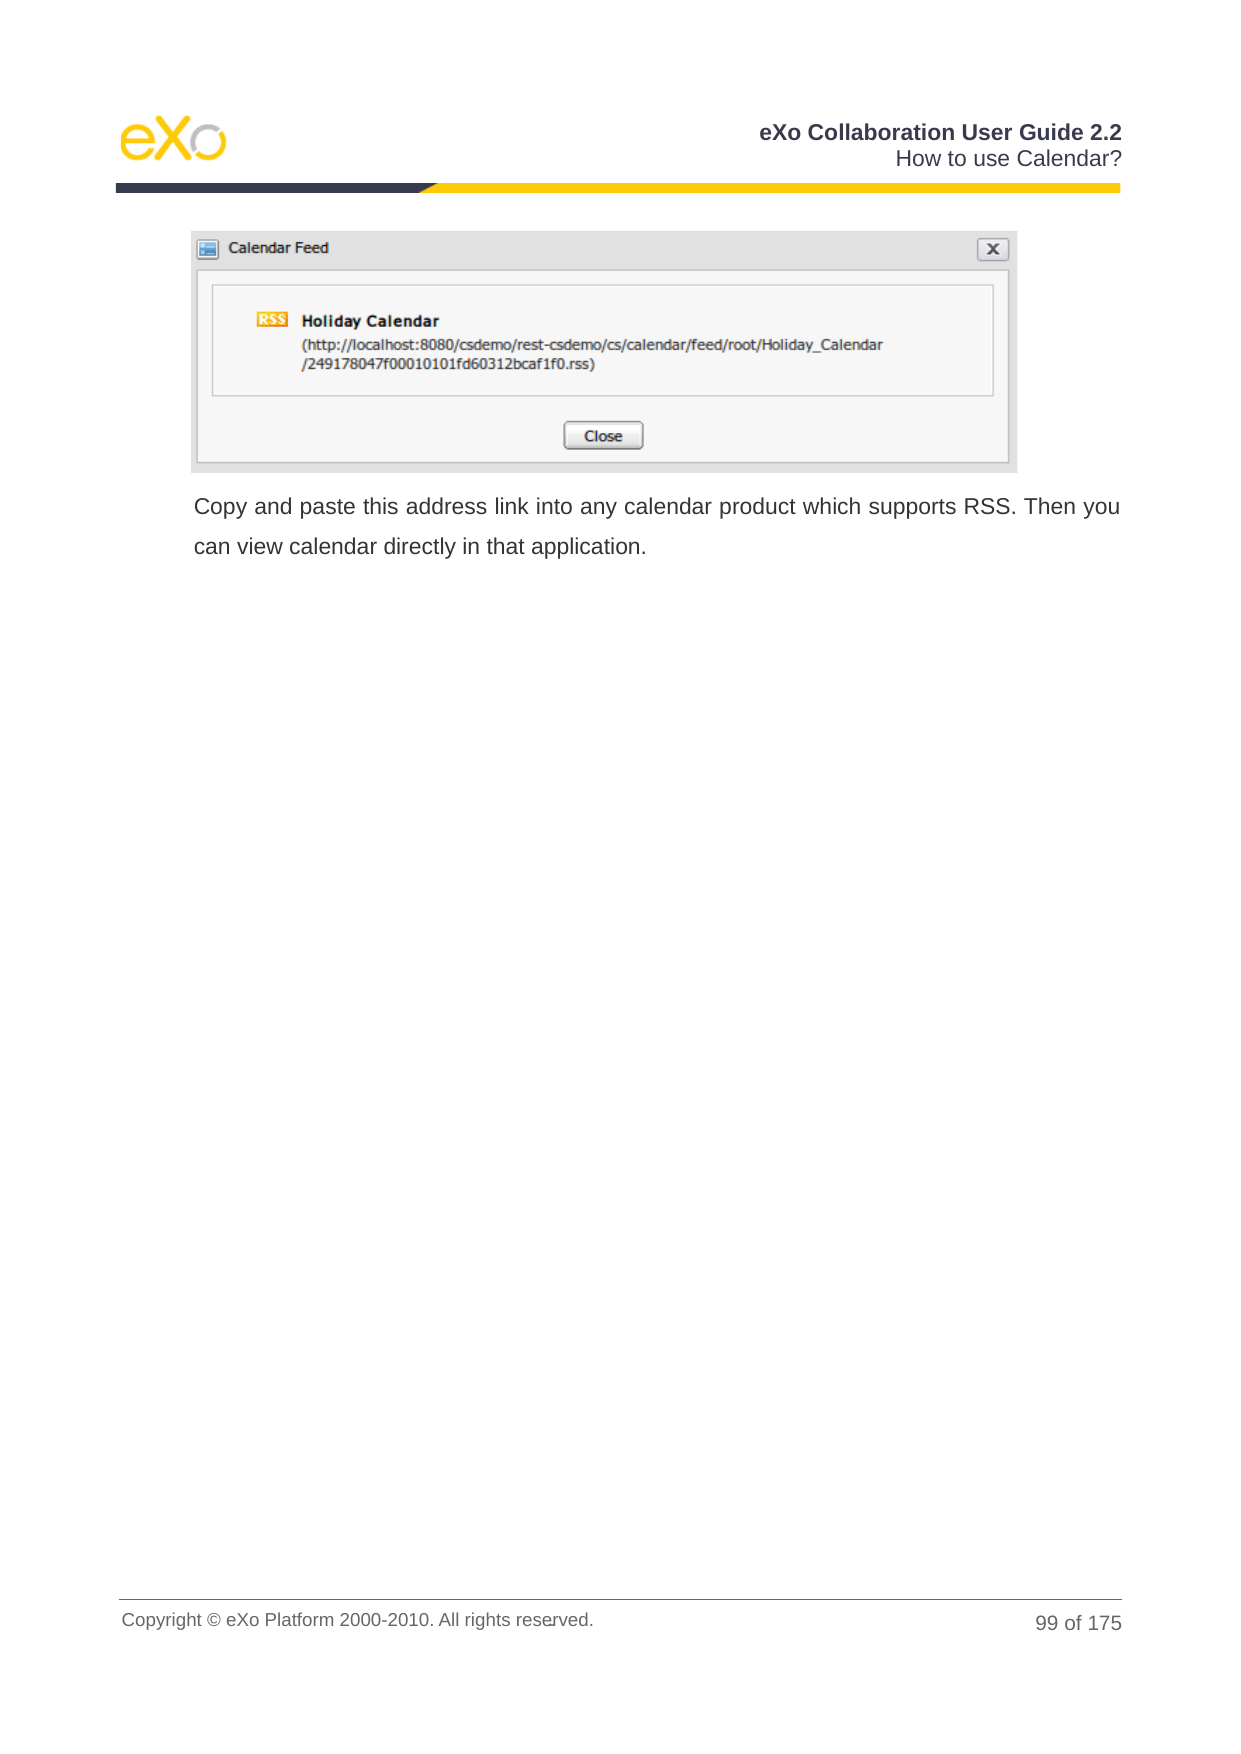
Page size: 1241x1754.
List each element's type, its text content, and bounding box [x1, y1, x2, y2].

picture [120, 115, 227, 161]
picture [115, 183, 1121, 193]
list Copy and paste this address link into any calendar product which supports RSS. Then you can view calendar directly in that application. [156, 223, 1122, 559]
picture [191, 231, 1018, 473]
